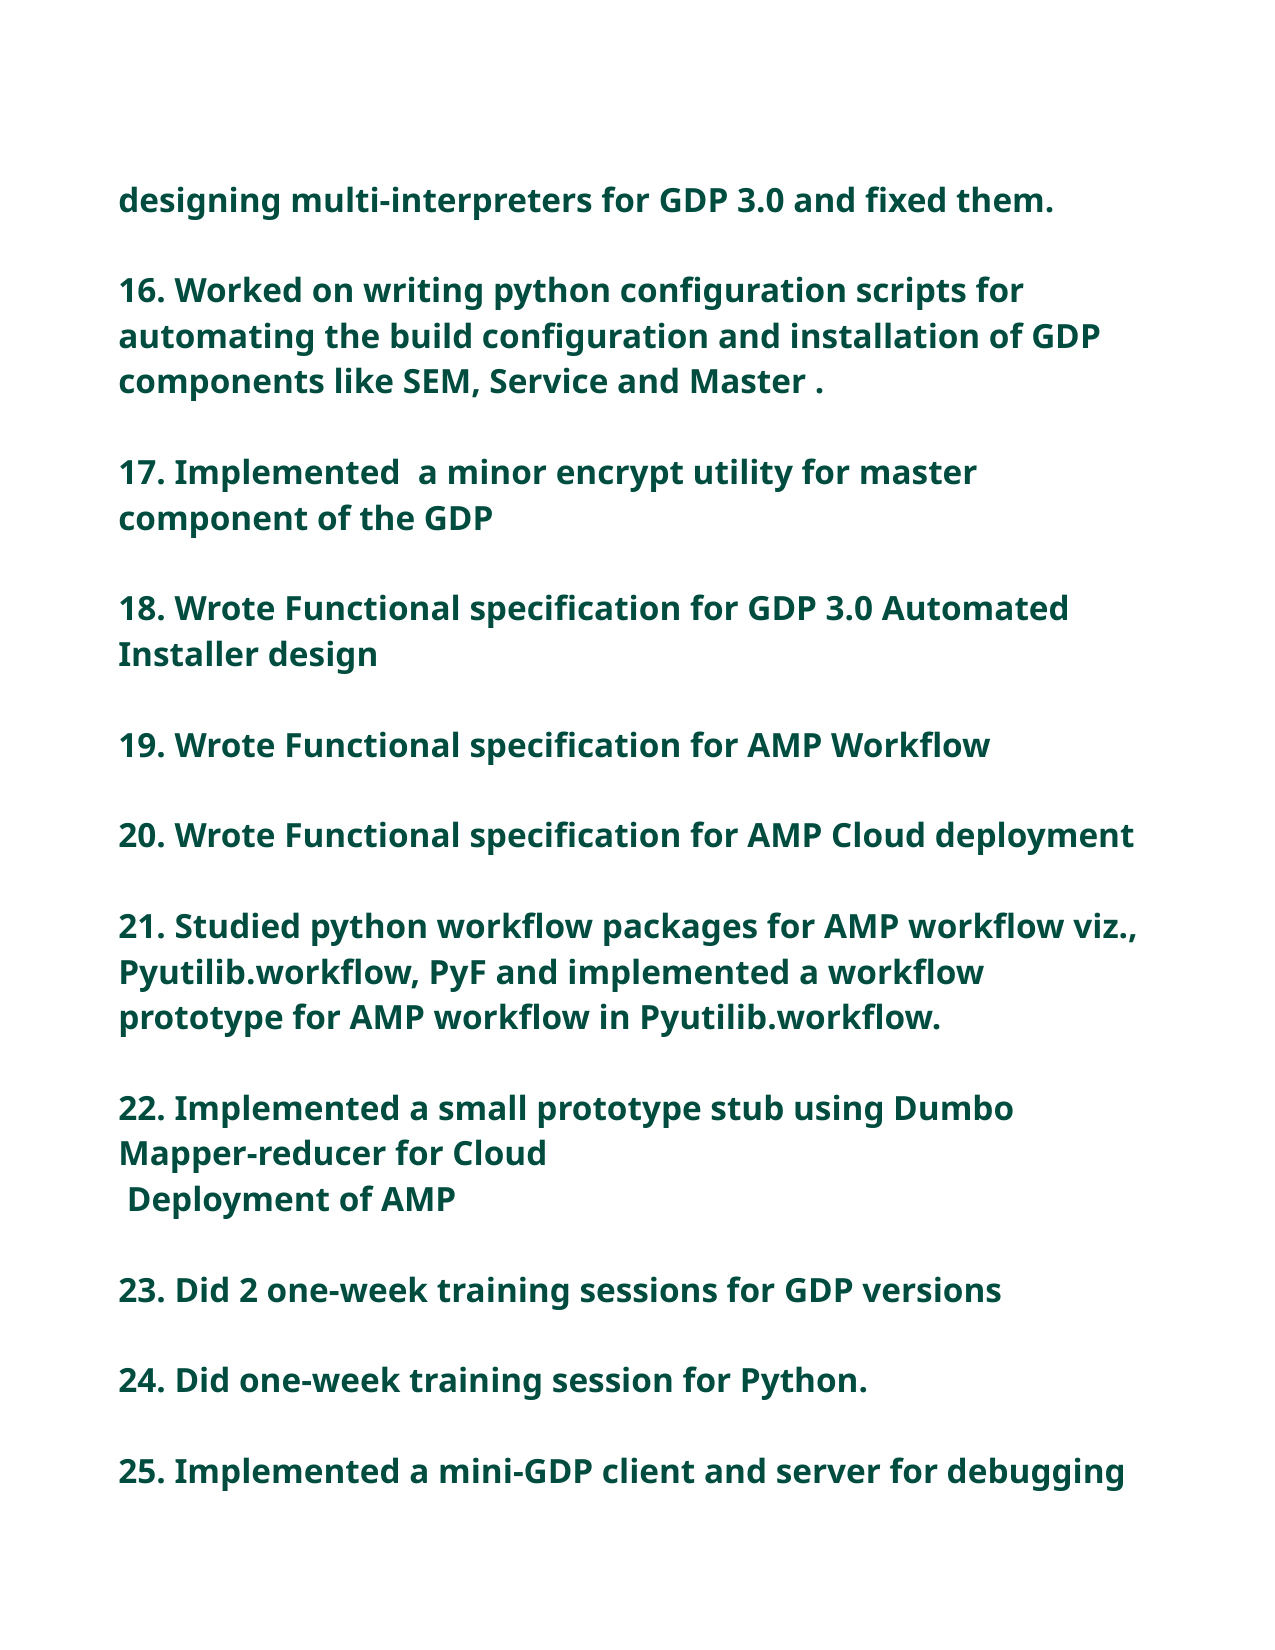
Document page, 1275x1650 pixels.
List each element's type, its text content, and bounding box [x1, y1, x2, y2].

text 23. Did 2 one-week training sessions for GDP versions [118, 1266, 1157, 1312]
text 22. Implemented a small prototype stub using Dumbo Mapper-reducer for Cloud [118, 1085, 1157, 1176]
text designing multi-interpreters for GDP 3.0 and fixed them. [118, 176, 1157, 222]
text 17. Implemented a minor encrypt utility for master component of the GDP [118, 449, 1157, 540]
text 21. Studied python workflow packages for AMP workflow viz., Pyutilib.workflow, PyF and implemented a workflow prototype for AMP workflow in Pyutilib.workflow. [118, 903, 1157, 1039]
text 20. Wrote Functional specification for AMP Cloud deployment [118, 812, 1157, 858]
text 24. Did one-week training session for Python. [118, 1357, 1157, 1403]
text 18. Wrote Functional specification for GDP 3.0 Automated Installer design [118, 585, 1157, 676]
text 25. Implemented a mini-GDP client and server for debugging [118, 1448, 1157, 1493]
text Deployment of AMP [118, 1176, 1157, 1221]
text 19. Wrote Functional specification for AMP Workflow [118, 721, 1157, 767]
text 16. Worked on writing python configuration scripts for automating the build configuration and installation of GDP components like SEM, Service and Master . [118, 267, 1157, 403]
